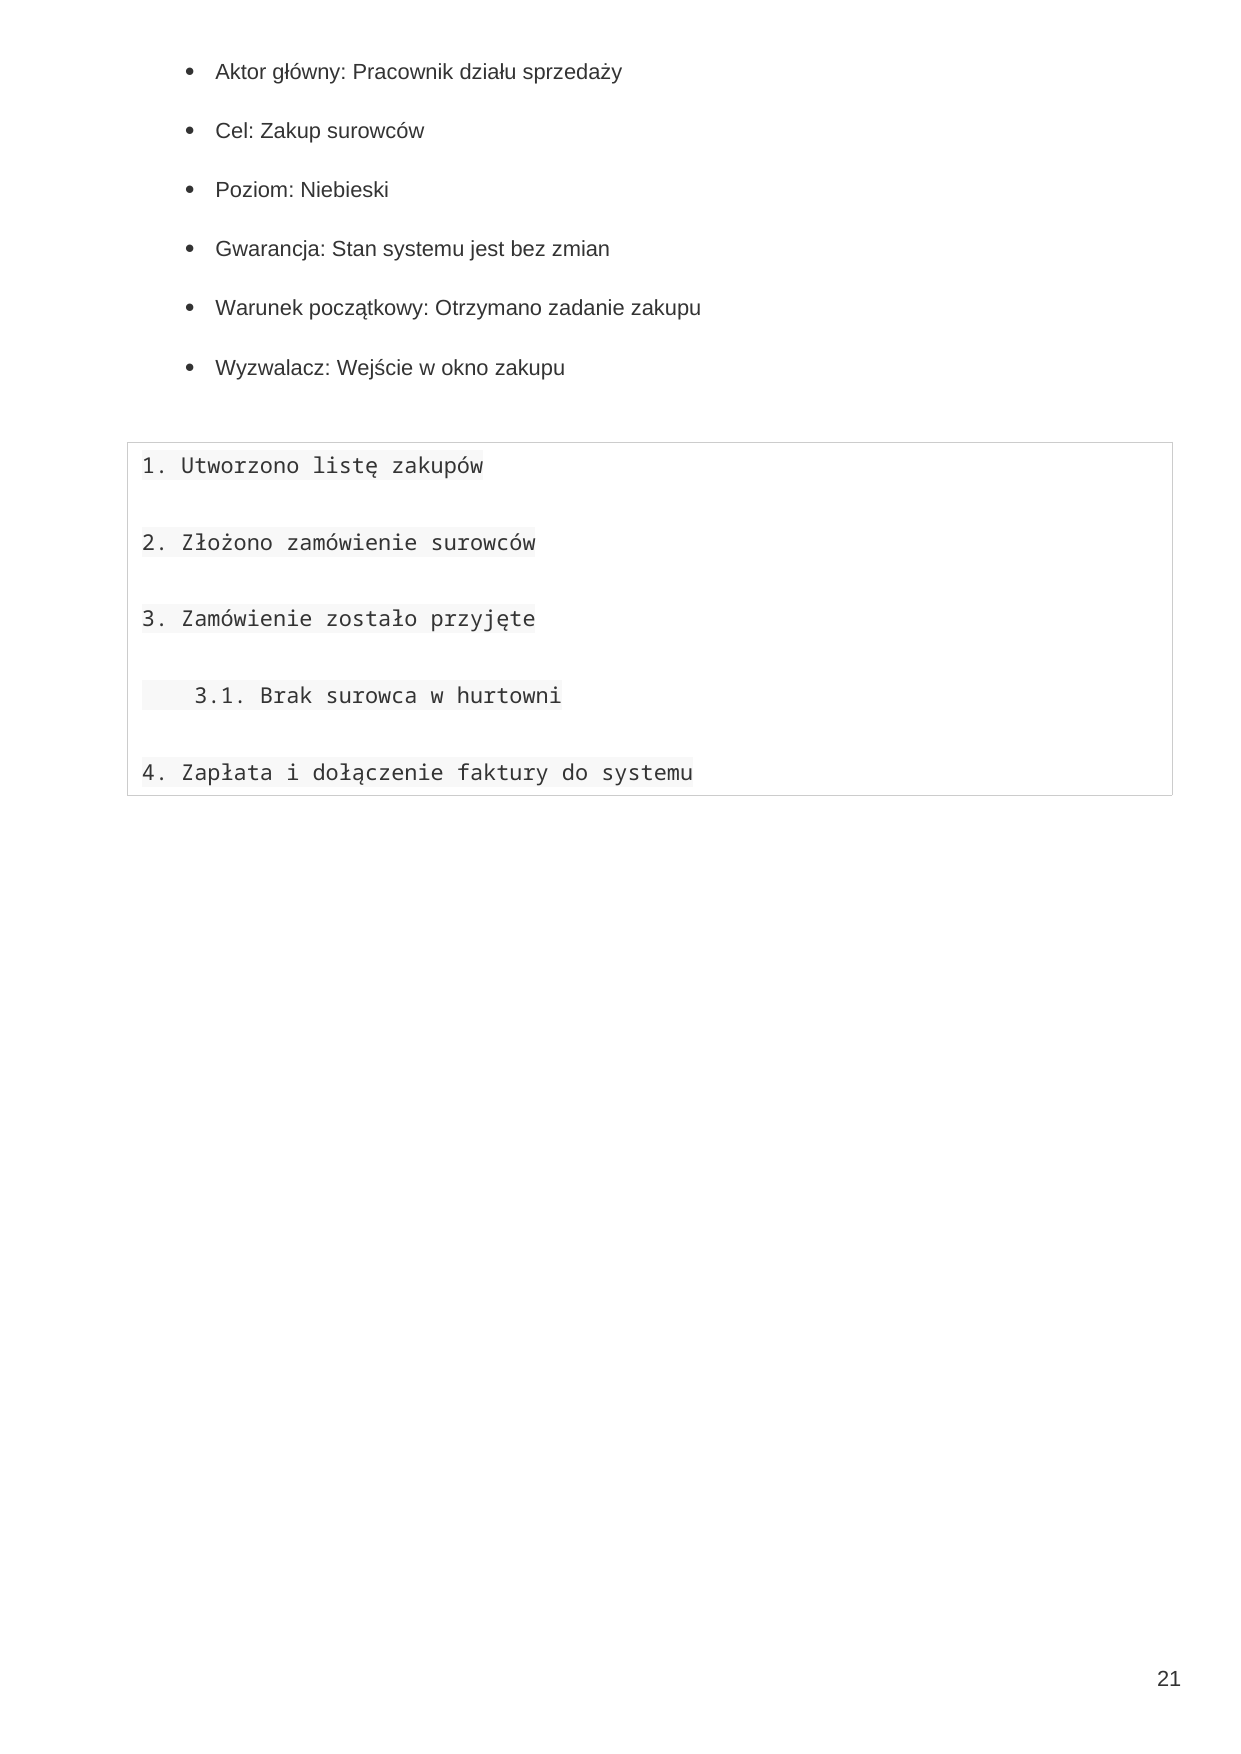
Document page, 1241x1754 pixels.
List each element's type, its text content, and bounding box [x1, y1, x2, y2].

text 3. Zamówienie zostało przyjęte [128, 595, 1172, 633]
text 1. Utworzono listę zakupów [128, 443, 1172, 480]
list Warunek początkowy: Otrzymano zadanie zakupu [186, 295, 1158, 321]
list Wyzwalacz: Wejście w okno zakupu [186, 354, 1158, 379]
text 2. Złożono zamówienie surowców [128, 518, 1172, 557]
text 4. Zapłata i dołączenie faktury do systemu [128, 748, 1172, 795]
list Cel: Zakup surowców [186, 118, 1158, 143]
text 3.1. Brak surowca w hurtowni [128, 672, 1172, 710]
list Gwarancja: Stan systemu jest bez zmian [186, 236, 1158, 261]
list Poziom: Niebieski [186, 177, 1158, 202]
list Aktor główny: Pracownik działu sprzedaży [186, 59, 1158, 84]
